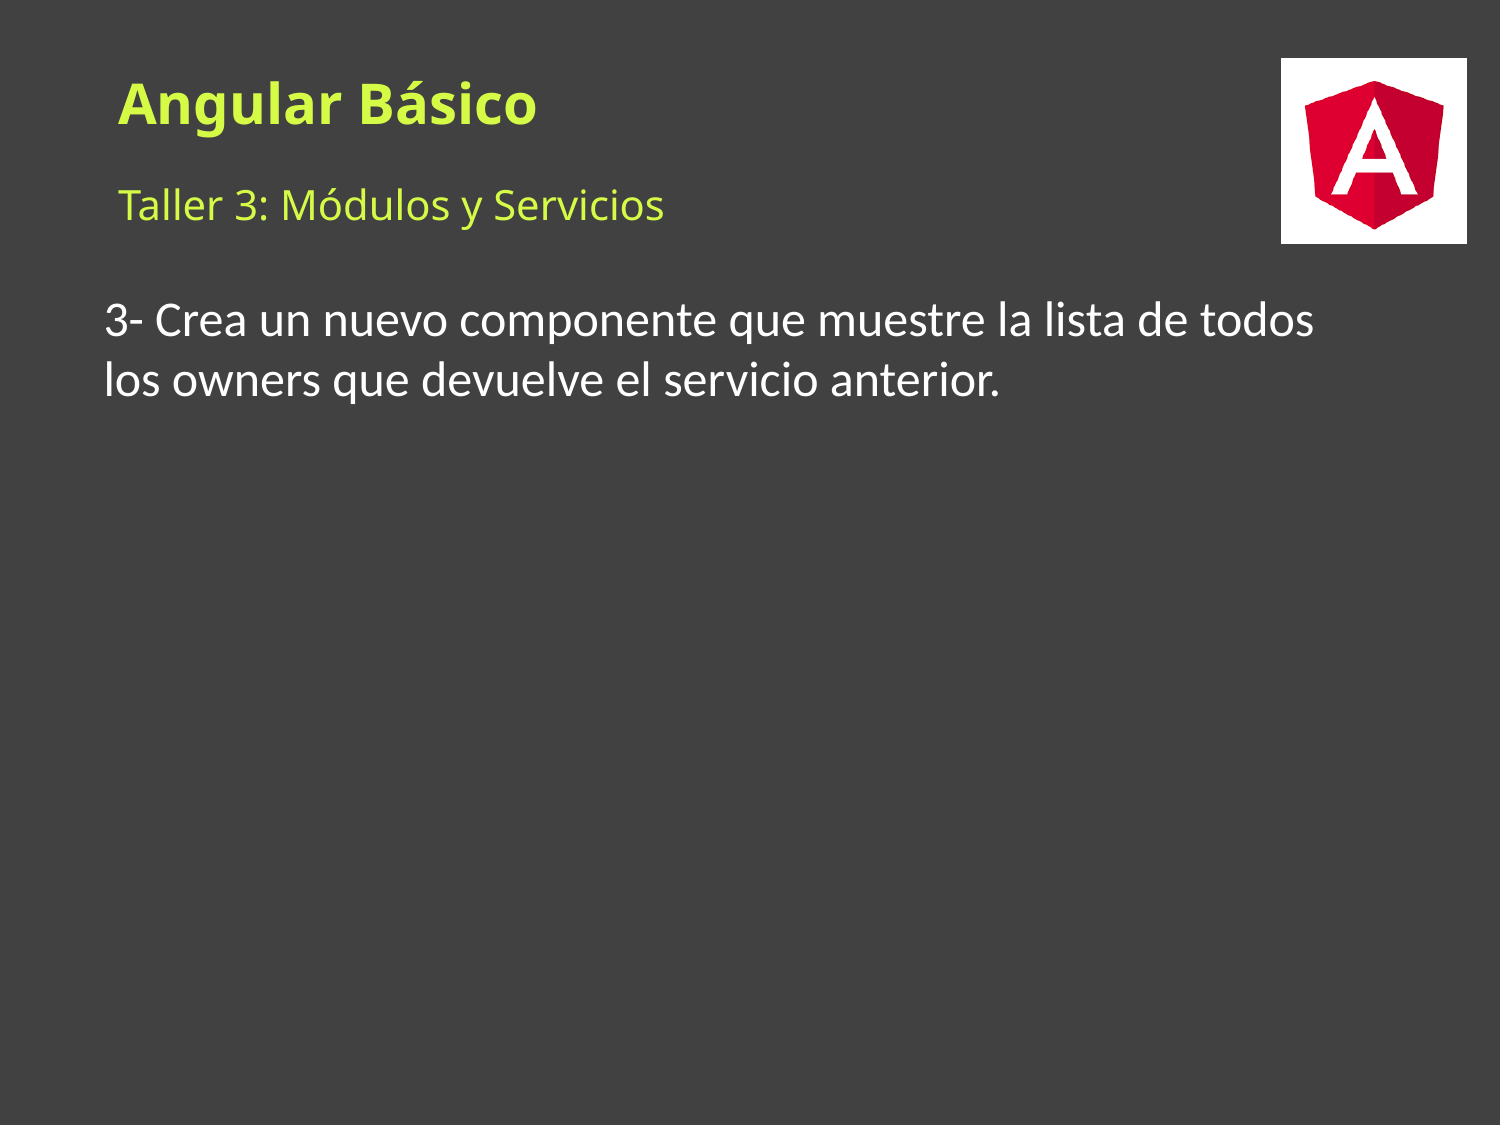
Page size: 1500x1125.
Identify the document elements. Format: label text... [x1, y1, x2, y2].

list Taller 3: Módulos y Servicios [103, 163, 1282, 244]
title Angular Básico [103, 59, 1282, 144]
picture [1281, 58, 1467, 244]
list 3- Crea un nuevo componente que muestre la lista de todos los owners que devuelve el servicio anterior. [88, 278, 1383, 993]
